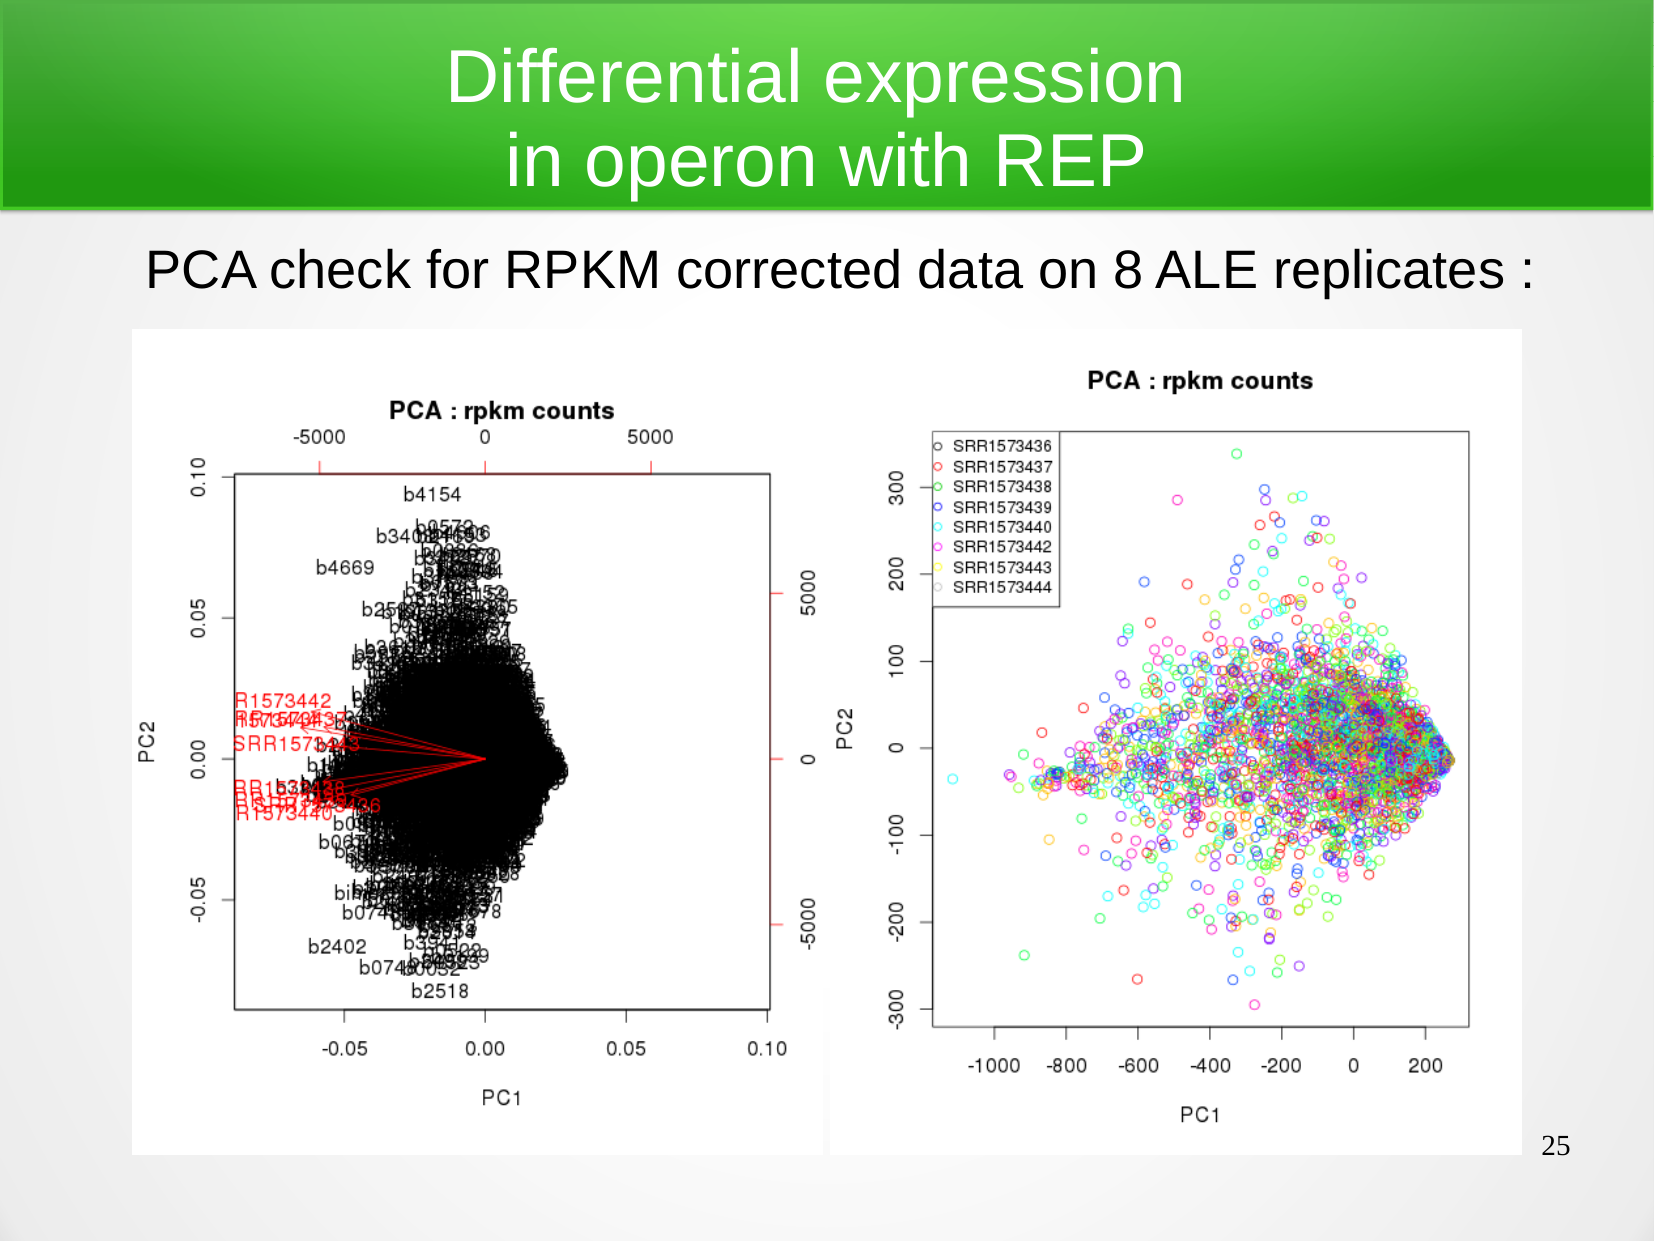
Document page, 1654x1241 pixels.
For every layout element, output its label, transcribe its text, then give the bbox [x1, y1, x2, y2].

picture [132, 329, 823, 1156]
list PCA check for RPKM corrected data on 8 ALE replicates : [75, 240, 1564, 1201]
picture [830, 329, 1522, 1156]
title Differential expression in operon with REP [82, 34, 1571, 203]
